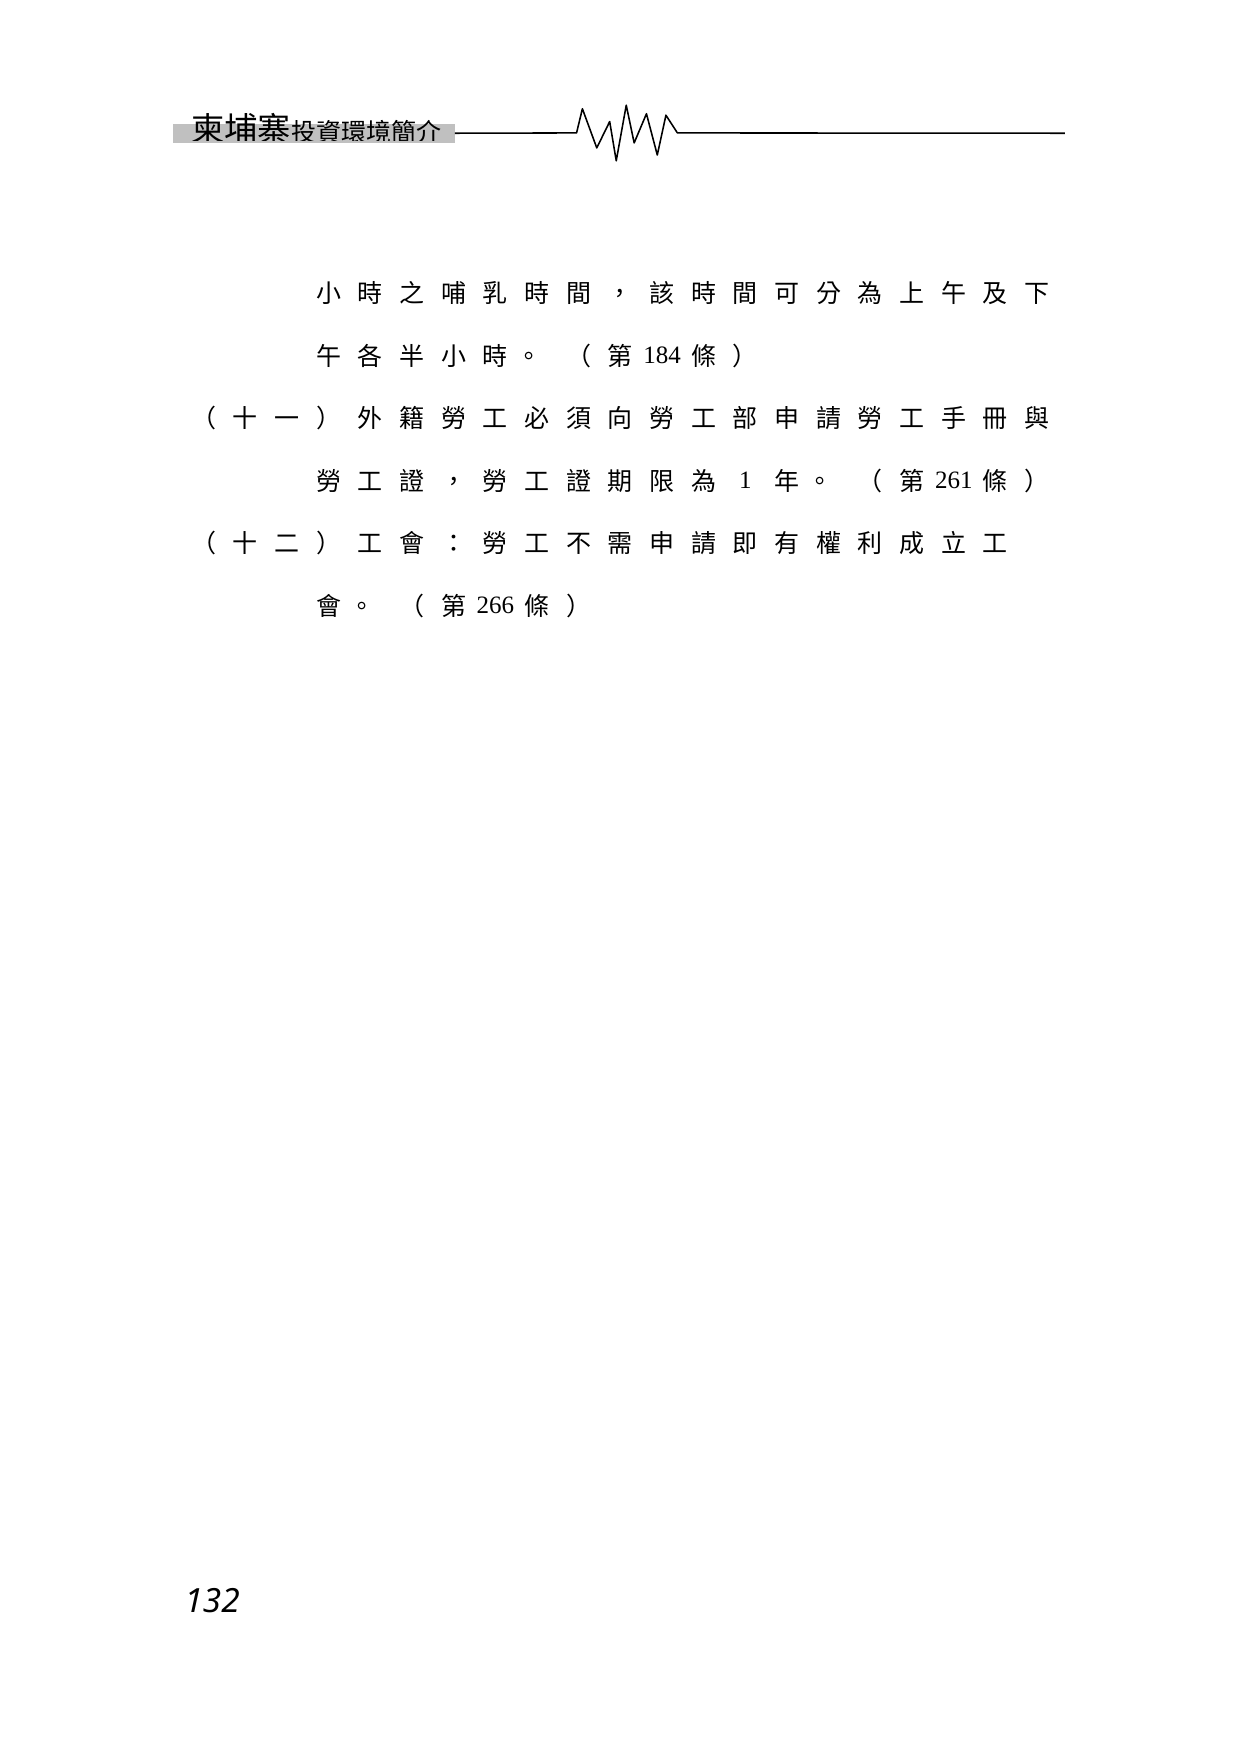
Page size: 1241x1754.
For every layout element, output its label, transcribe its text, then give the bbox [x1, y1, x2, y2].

text （十二）工會：勞工不需申請即有權利成立工會。（第266條） [183, 500, 1058, 625]
text （十一）外籍勞工必須向勞工部申請勞工手冊與勞工證，勞工證期限為1年。（第261條） [183, 375, 1058, 500]
text 小時之哺乳時間，該時間可分為上午及下午各半小時。（第184條） [207, 250, 1058, 375]
